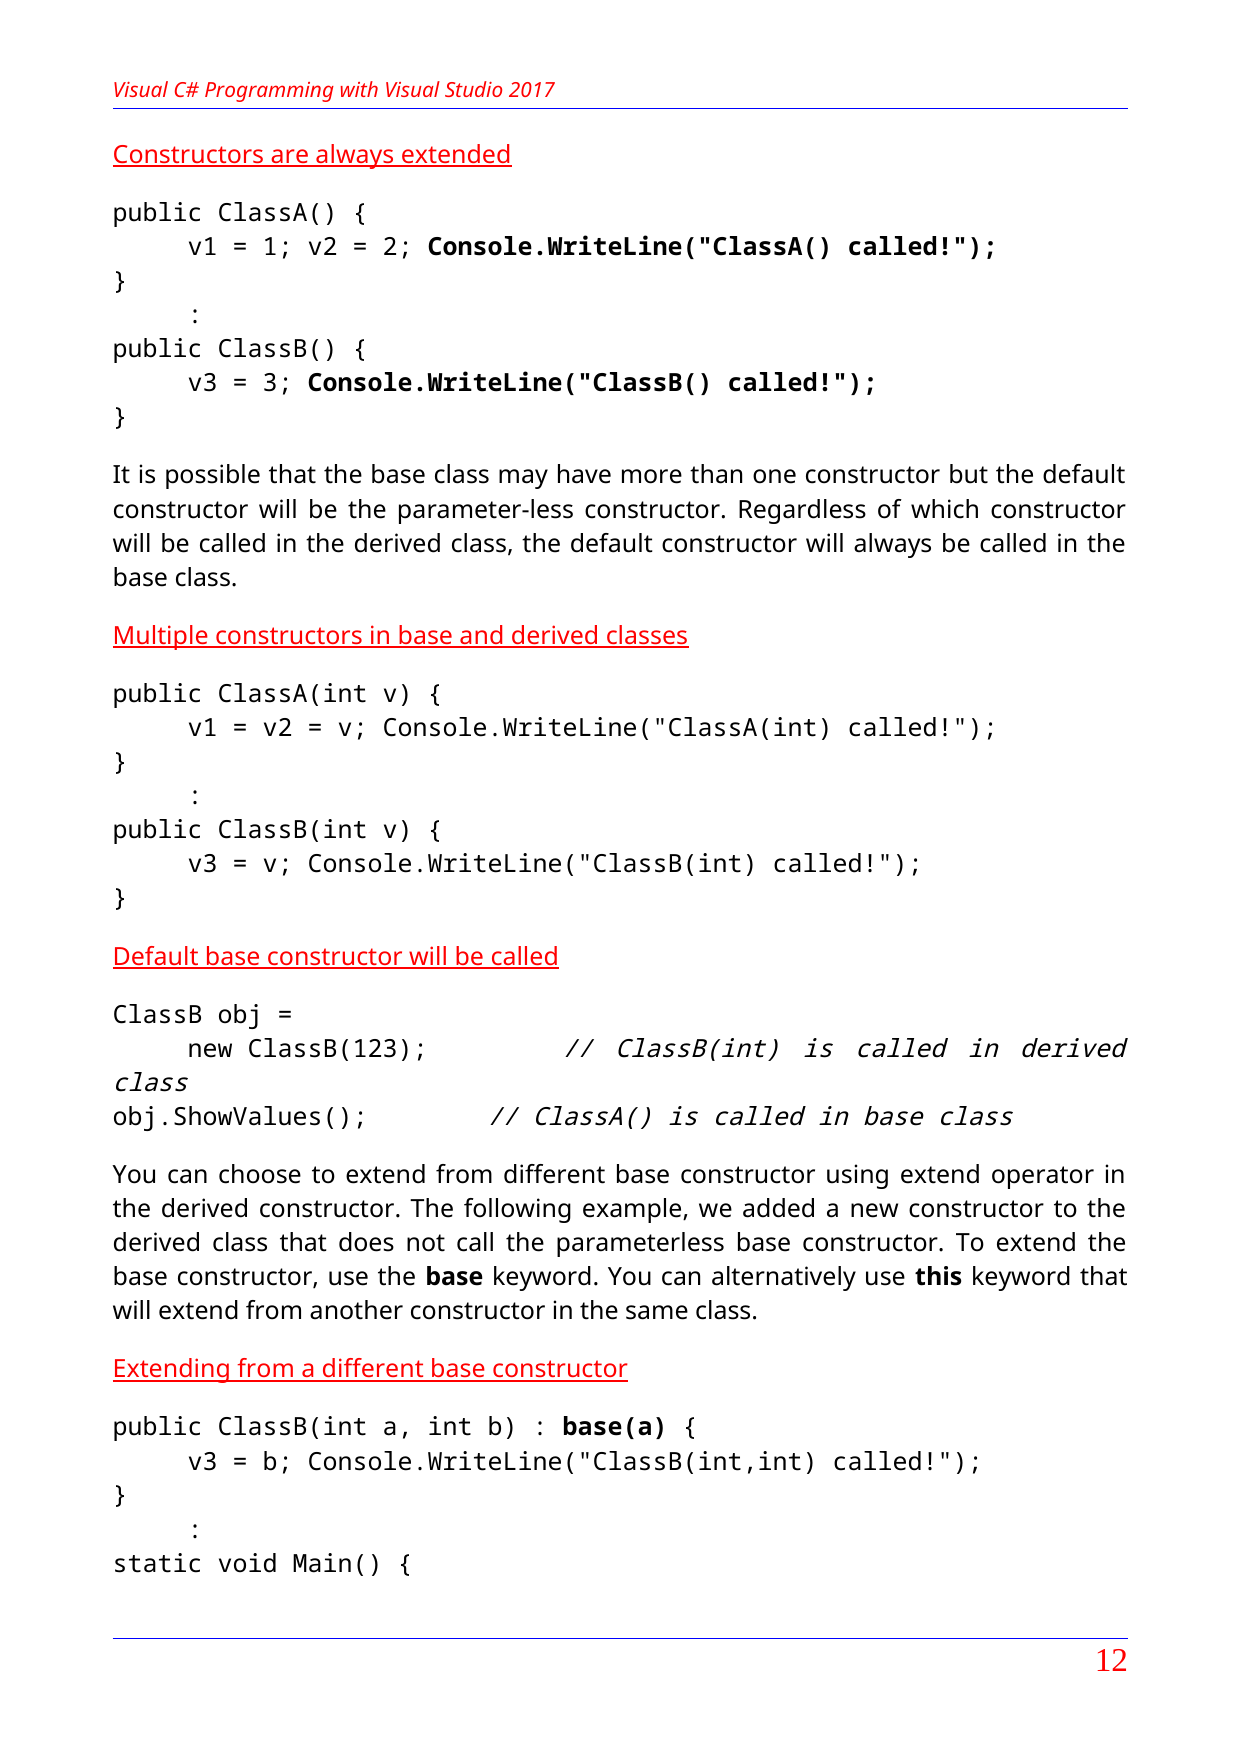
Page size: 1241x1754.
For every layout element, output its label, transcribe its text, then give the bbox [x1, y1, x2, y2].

text obj.ShowValues(); // ClassA() is called in base class [112, 1098, 1128, 1132]
text : [112, 297, 1128, 331]
text } [112, 744, 1128, 778]
text public ClassB(int v) { [112, 812, 1128, 846]
text new ClassB(123); // ClassB(int) is called in derived class [112, 1030, 1128, 1098]
text public ClassA(int v) { [112, 676, 1128, 710]
text You can choose to extend from different base constructor using extend operator in the derived constructor. The following example, we added a new constructor to the derived class that does not call the parameterless base constructor. To extend the base constructor, use the base keyword. You can alternatively use this keyword that will extend from another constructor in the same class. [112, 1157, 1128, 1327]
text } [112, 880, 1128, 914]
text public ClassB(int a, int b) : base(a) { [112, 1409, 1128, 1443]
text ClassB obj = [112, 996, 1128, 1030]
text Extending from a different base constructor [112, 1351, 1128, 1385]
text Constructors are always extended [112, 137, 1128, 171]
text public ClassA() { [112, 195, 1128, 229]
text static void Main() { [112, 1545, 1128, 1579]
text } [112, 1477, 1128, 1511]
text Multiple constructors in base and derived classes [112, 617, 1128, 652]
text v1 = v2 = v; Console.WriteLine("ClassA(int) called!"); [112, 710, 1128, 744]
text : [112, 1511, 1128, 1545]
text } [112, 399, 1128, 433]
text v3 = 3; Console.WriteLine("ClassB() called!"); [112, 365, 1128, 399]
text v3 = b; Console.WriteLine("ClassB(int,int) called!"); [112, 1443, 1128, 1477]
text : [112, 778, 1128, 812]
text v3 = v; Console.WriteLine("ClassB(int) called!"); [112, 846, 1128, 880]
text v1 = 1; v2 = 2; Console.WriteLine("ClassA() called!"); [112, 229, 1128, 263]
text public ClassB() { [112, 331, 1128, 365]
text } [112, 263, 1128, 297]
text Default base constructor will be called [112, 938, 1128, 972]
text It is possible that the base class may have more than one constructor but the default constructor will be the parameter-less constructor. Regardless of which constructor will be called in the derived class, the default constructor will always be called in the base class. [112, 457, 1128, 593]
